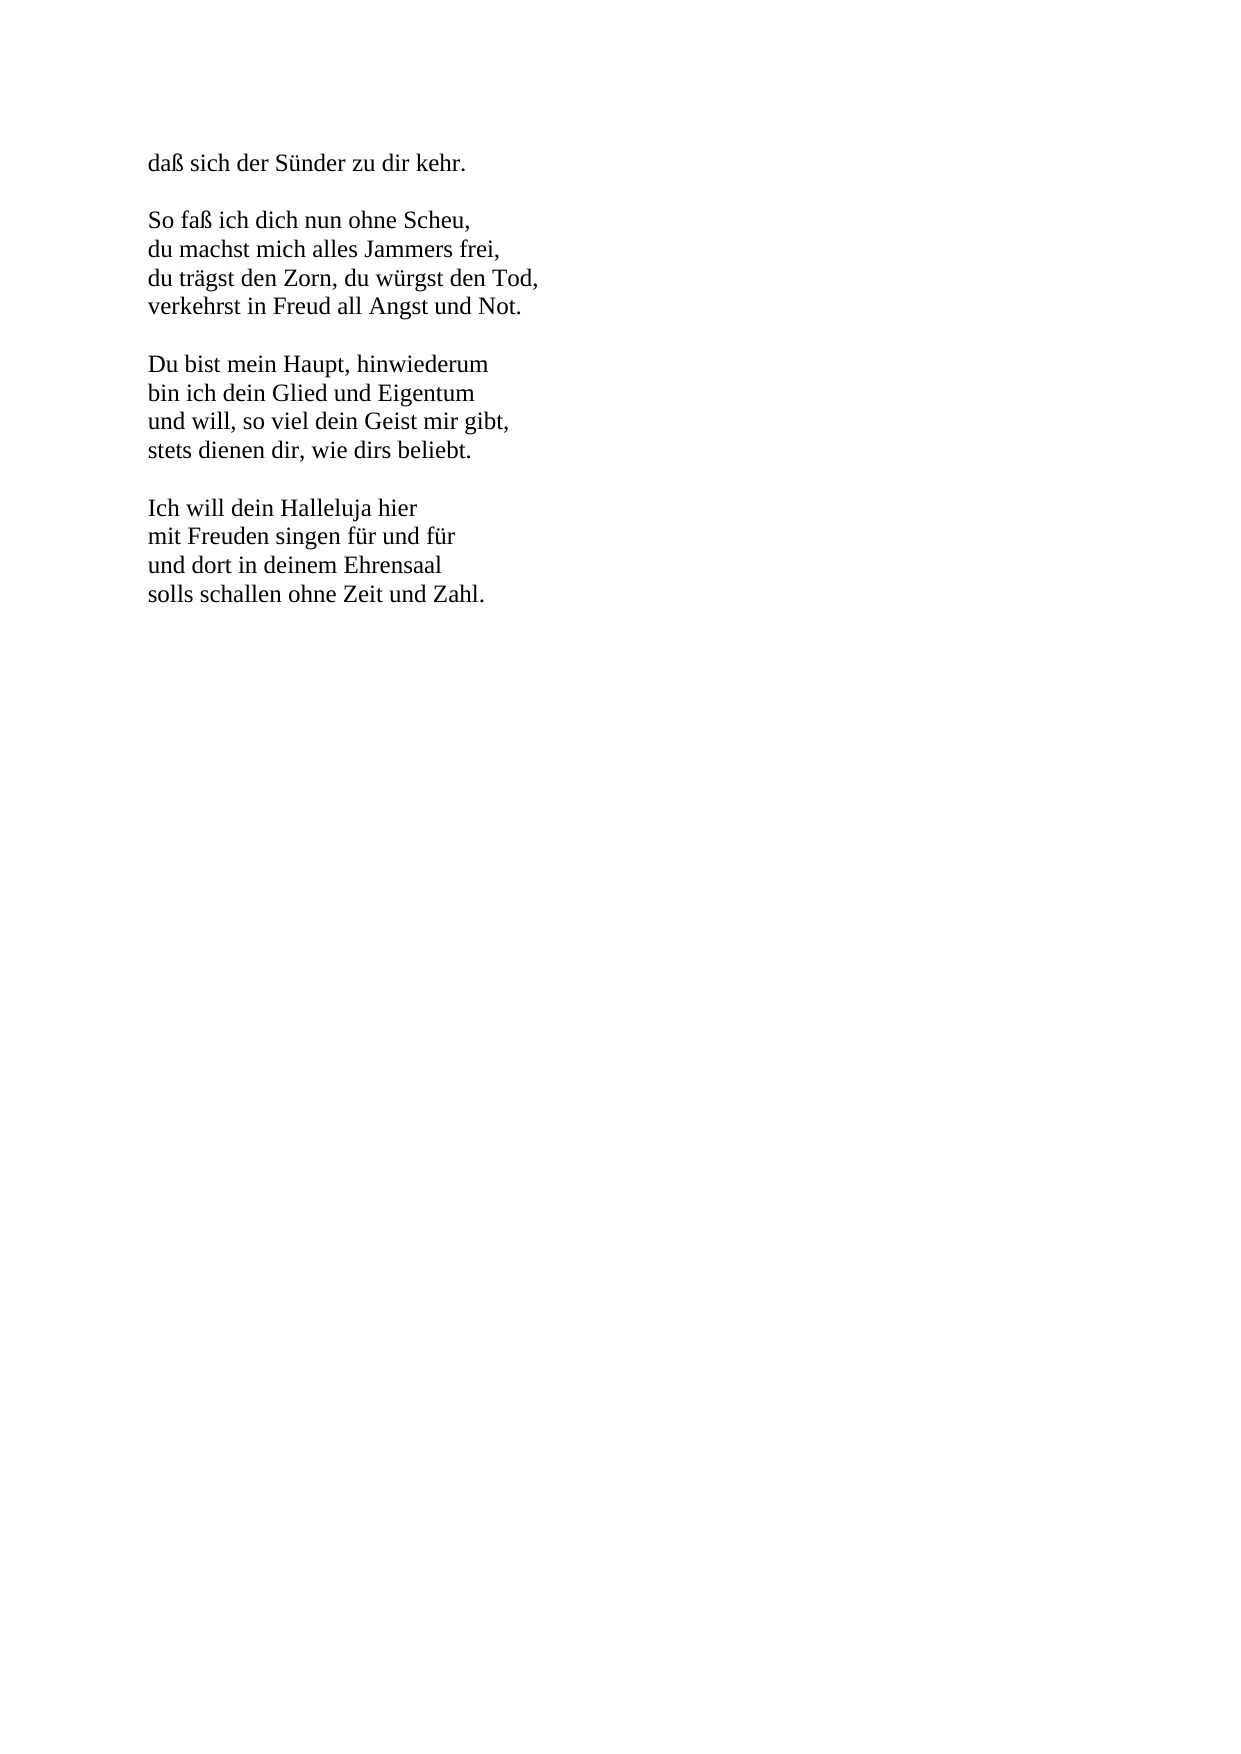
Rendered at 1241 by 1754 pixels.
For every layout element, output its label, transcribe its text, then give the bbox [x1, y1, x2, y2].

text bin ich dein Glied und Eigentum [148, 378, 1093, 406]
text du trägst den Zorn, du würgst den Tod, [148, 263, 1093, 291]
text Du bist mein Haupt, hinwiederum [148, 349, 1093, 378]
text verkehrst in Freud all Angst und Not. [148, 291, 1093, 320]
text stets dienen dir, wie dirs beliebt. [148, 435, 1093, 464]
text du machst mich alles Jammers frei, [148, 234, 1093, 263]
text und will, so viel dein Geist mir gibt, [148, 406, 1093, 435]
text Ich will dein Halleluja hier [148, 493, 1093, 521]
text daß sich der Sünder zu dir kehr. [148, 148, 1093, 176]
text solls schallen ohne Zeit und Zahl. [148, 579, 1093, 608]
text mit Freuden singen für und für [148, 521, 1093, 550]
text So faß ich dich nun ohne Scheu, [148, 205, 1093, 234]
text und dort in deinem Ehrensaal [148, 550, 1093, 579]
